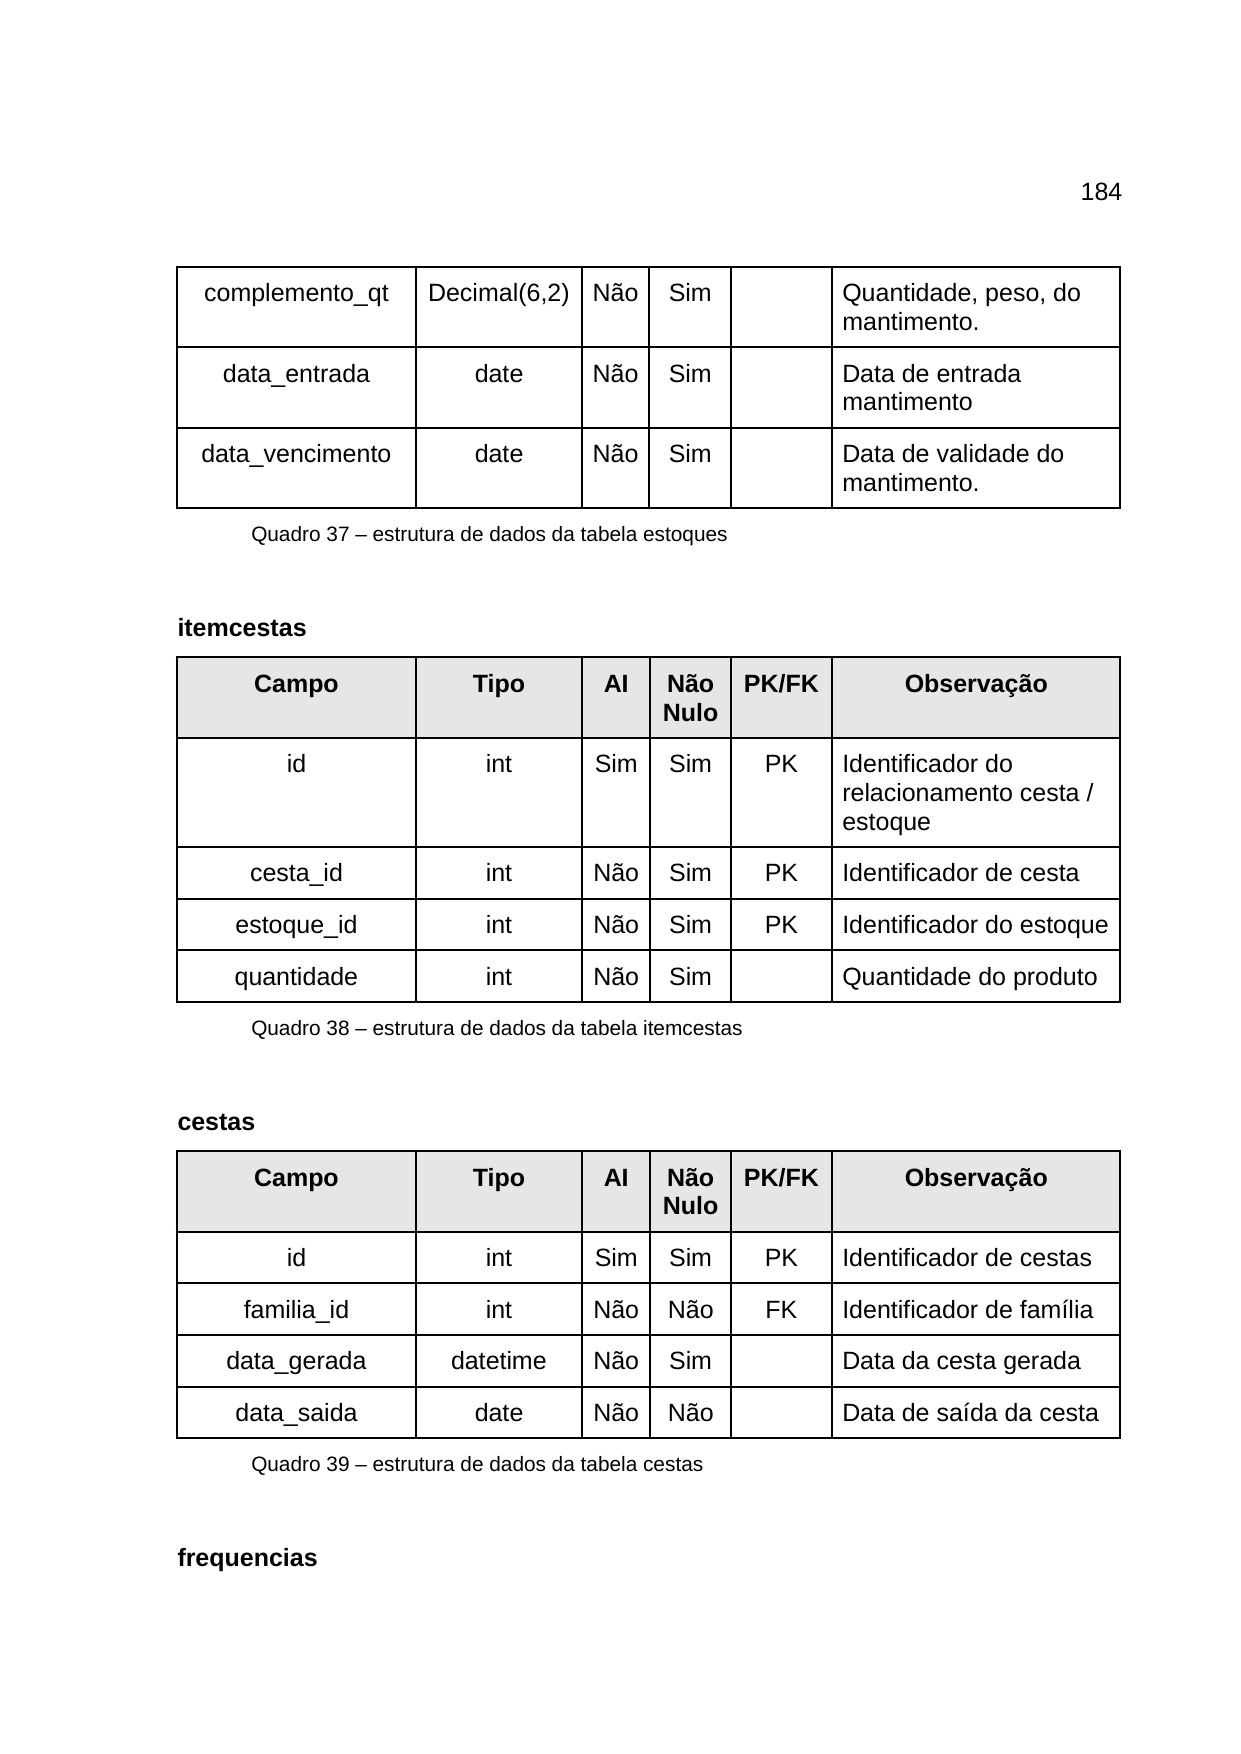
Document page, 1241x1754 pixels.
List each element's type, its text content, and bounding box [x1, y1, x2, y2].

table_cell PK [732, 848, 831, 897]
table_cell Quantidade do produto [833, 951, 1119, 1001]
table_cell datetime [417, 1336, 581, 1386]
table_cell Data de validade do mantimento. [833, 429, 1119, 507]
table_cell FK [732, 1284, 831, 1334]
text frequencias [177, 1543, 1122, 1572]
table_cell Sim [650, 429, 730, 507]
table_cell quantidade [178, 951, 415, 1001]
table_cell cesta_id [178, 848, 415, 897]
table_header Não Nulo [651, 1152, 730, 1231]
text Quadro 38 – estrutura de dados da tabela itemcestas [177, 1015, 1122, 1039]
table_cell int [417, 900, 581, 949]
table_cell PK [732, 739, 831, 846]
table_cell Identificador de família [833, 1284, 1119, 1334]
table_cell data_saida [178, 1388, 415, 1437]
table_cell Sim [651, 951, 730, 1001]
table_cell Não [583, 900, 649, 949]
table_cell Sim [651, 900, 730, 949]
table_cell [732, 429, 831, 507]
table_cell complemento_qt [178, 268, 415, 346]
table_cell [732, 1336, 831, 1386]
table_cell Identificador do estoque [833, 900, 1119, 949]
table_cell Sim [583, 1233, 649, 1282]
table_cell date [417, 1388, 581, 1437]
table_cell int [417, 739, 581, 846]
table_cell int [417, 1284, 581, 1334]
table_cell Sim [583, 739, 649, 846]
table_header AI [583, 1152, 649, 1231]
table_cell Não [651, 1388, 730, 1437]
table_cell Identificador de cestas [833, 1233, 1119, 1282]
table_cell Identificador de cesta [833, 848, 1119, 897]
table_header Observação [833, 1152, 1119, 1231]
table_cell Decimal(6,2) [417, 268, 581, 346]
table_cell Data da cesta gerada [833, 1336, 1119, 1386]
table_cell Sim [650, 268, 730, 346]
table_cell int [417, 951, 581, 1001]
table_cell int [417, 1233, 581, 1282]
table_cell Não [583, 1336, 649, 1386]
table_cell Data de saída da cesta [833, 1388, 1119, 1437]
table_cell date [417, 348, 581, 427]
table_header Não Nulo [651, 658, 730, 737]
table_header Tipo [417, 1152, 581, 1231]
table_cell id [178, 739, 415, 846]
table_cell date [417, 429, 581, 507]
table_cell Não [651, 1284, 730, 1334]
table_cell id [178, 1233, 415, 1282]
table_cell Sim [651, 848, 730, 897]
table_cell Identificador do relacionamento cesta / estoque [833, 739, 1119, 846]
table_cell Não [583, 429, 648, 507]
table_cell estoque_id [178, 900, 415, 949]
table_cell data_entrada [178, 348, 415, 427]
table_header PK/FK [732, 1152, 831, 1231]
table_header AI [583, 658, 649, 737]
table_header Tipo [417, 658, 581, 737]
table_cell Sim [651, 1336, 730, 1386]
table_cell Não [583, 951, 649, 1001]
table_cell PK [732, 1233, 831, 1282]
table_cell Não [583, 1388, 649, 1437]
table_header Observação [833, 658, 1119, 737]
text itemcestas [177, 613, 1122, 642]
table_cell familia_id [178, 1284, 415, 1334]
table_cell data_vencimento [178, 429, 415, 507]
table_cell Sim [651, 1233, 730, 1282]
table_cell Sim [651, 739, 730, 846]
table_cell Não [583, 348, 648, 427]
text Quadro 39 – estrutura de dados da tabela cestas [177, 1452, 1122, 1476]
table_cell [732, 1388, 831, 1437]
table_cell Não [583, 1284, 649, 1334]
table_header PK/FK [732, 658, 831, 737]
table_cell int [417, 848, 581, 897]
table_cell [732, 348, 831, 427]
table_cell [732, 268, 831, 346]
table_header Campo [178, 1152, 415, 1231]
table_header Campo [178, 658, 415, 737]
text cestas [177, 1107, 1122, 1136]
text Quadro 37 – estrutura de dados da tabela estoques [177, 522, 1122, 546]
table_cell Quantidade, peso, do mantimento. [833, 268, 1119, 346]
table_cell Não [583, 268, 648, 346]
table_cell Não [583, 848, 649, 897]
table_cell PK [732, 900, 831, 949]
table_cell Sim [650, 348, 730, 427]
table_cell data_gerada [178, 1336, 415, 1386]
table_cell [732, 951, 831, 1001]
table_cell Data de entrada mantimento [833, 348, 1119, 427]
